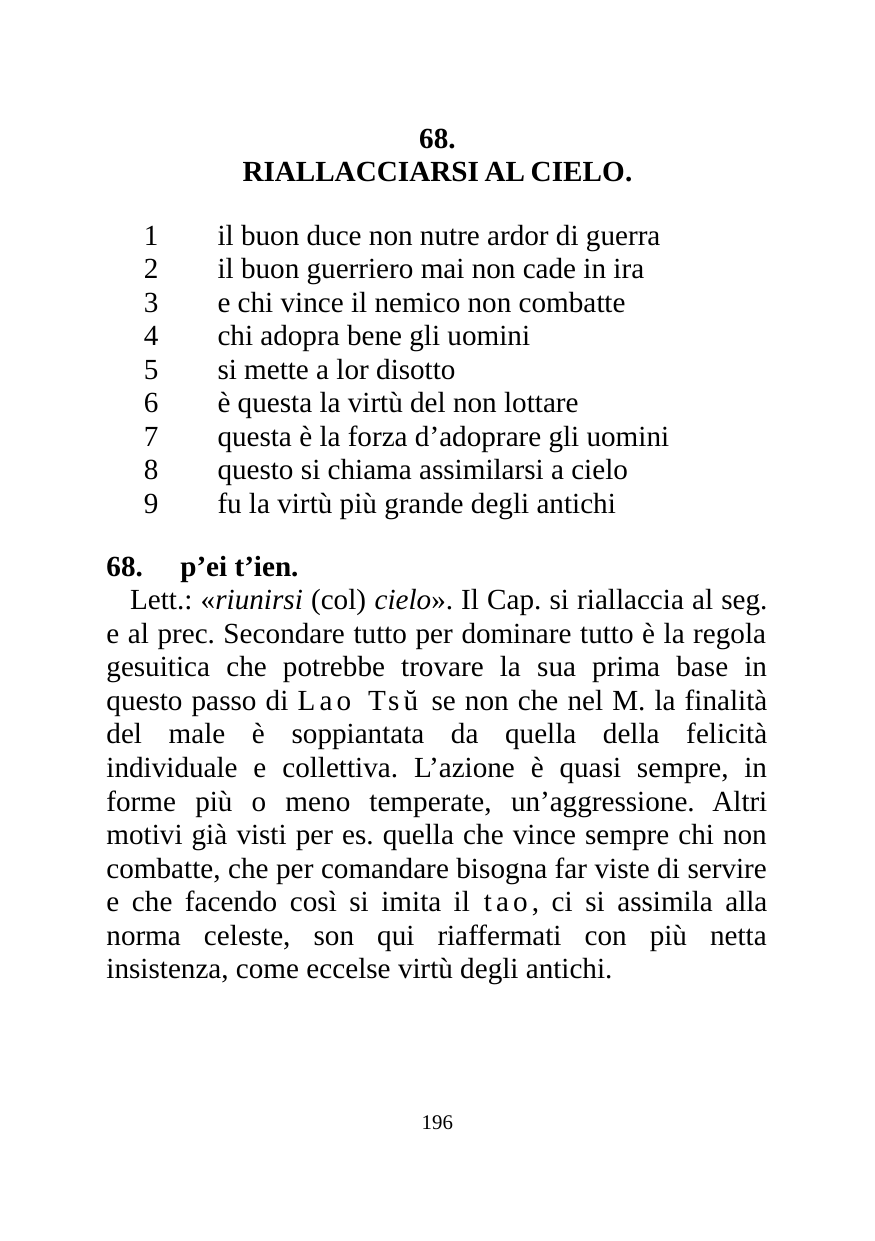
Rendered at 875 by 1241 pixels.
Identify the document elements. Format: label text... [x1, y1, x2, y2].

list il buon duce non nutre ardor di guerra [144, 218, 768, 251]
list è questa la virtù del non lottare [144, 385, 768, 419]
text Lett.: «riunirsi (col) cielo». Il Cap. si riallaccia al seg. e al prec. Secondare tutto per dominare tutto è la regola gesuitica che potrebbe trovare la sua prima base in questo passo di Lao Tsŭ se non che nel M. la finalità del male è soppiantata da quella della felicità individuale e collettiva. L’azione è quasi sempre, in forme più o meno temperate, un’aggressione. Altri motivi già visti per es. quella che vince sempre chi non combatte, che per comandare bisogna far viste di servire e che facendo così si imita il tao, ci si assimila alla norma celeste, son qui riaffermati con più netta insistenza, come eccelse virtù degli antichi. [106, 582, 768, 985]
list chi adopra bene gli uomini [144, 318, 768, 352]
list si mette a lor disotto [144, 352, 768, 385]
list fu la virtù più grande degli antichi [144, 486, 768, 519]
list questa è la forza d’adoprare gli uomini [144, 419, 768, 452]
list questo si chiama assimilarsi a cielo [144, 452, 768, 486]
list il buon guerriero mai non cade in ira [144, 251, 768, 285]
text 68. p’ei t’ien. [106, 549, 768, 582]
subtitle 68. Riallacciarsi al cielo. [106, 121, 768, 188]
list e chi vince il nemico non combatte [144, 285, 768, 318]
